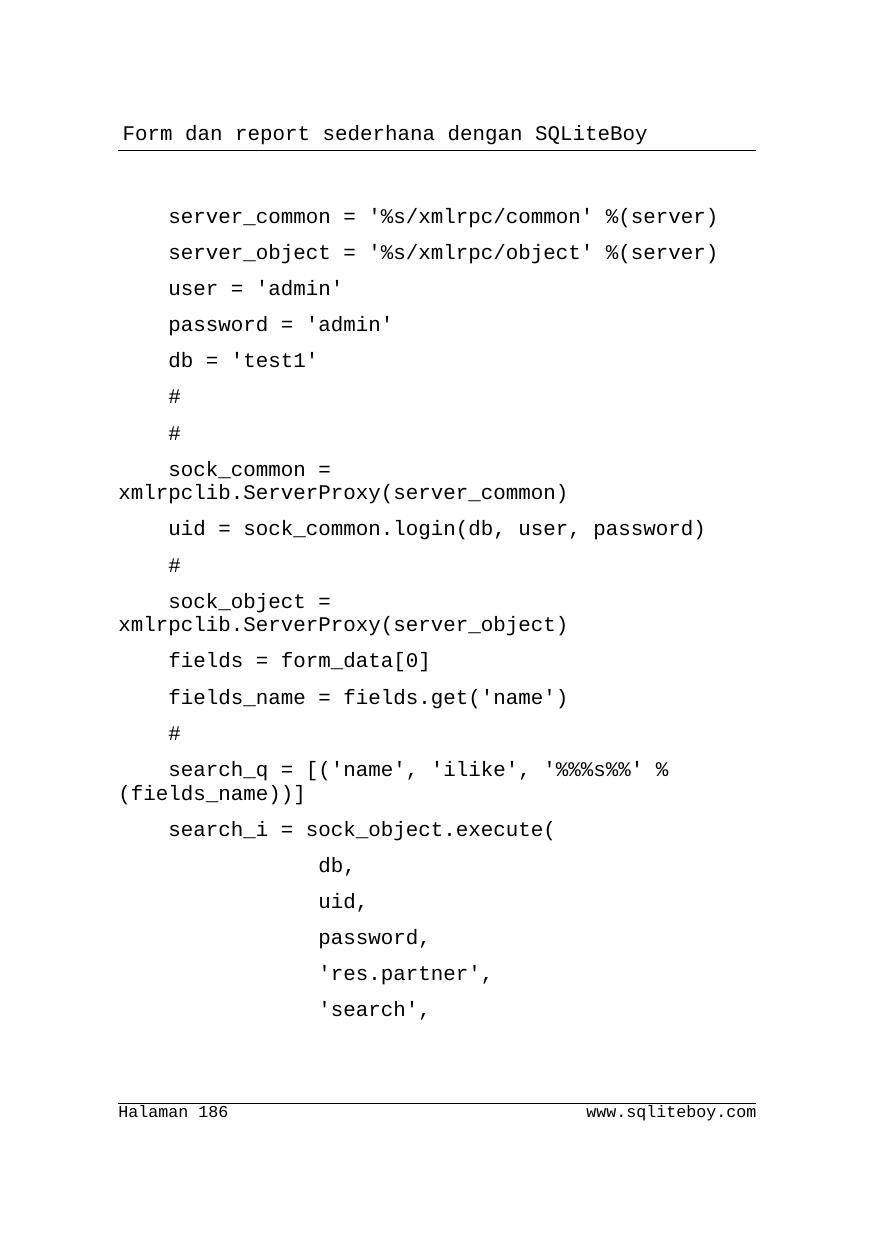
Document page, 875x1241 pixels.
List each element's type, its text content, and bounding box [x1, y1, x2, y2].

text # [118, 554, 756, 578]
text 'res.partner', [118, 963, 756, 987]
text fields_name = fields.get('name') [118, 687, 756, 710]
text uid = sock_common.login(db, user, password) [118, 518, 756, 542]
text user = 'admin' [118, 278, 756, 302]
text # [118, 422, 756, 446]
text search_i = sock_object.execute( [118, 819, 756, 842]
text # [118, 723, 756, 746]
text sock_common = xmlrpclib.ServerProxy(server_common) [118, 459, 756, 506]
text uid, [118, 891, 756, 915]
text db, [118, 855, 756, 878]
text password, [118, 927, 756, 951]
text server_common = '%s/xmlrpc/common' %(server) [118, 206, 756, 229]
text server_object = '%s/xmlrpc/object' %(server) [118, 242, 756, 265]
text fields = form_data[0] [118, 651, 756, 674]
text 'search', [118, 999, 756, 1023]
text sock_object = xmlrpclib.ServerProxy(server_object) [118, 591, 756, 638]
text password = 'admin' [118, 314, 756, 338]
text db = 'test1' [118, 350, 756, 374]
text # [118, 386, 756, 410]
text search_q = [('name', 'ilike', '%%%s%%' %(fields_name))] [118, 759, 756, 806]
